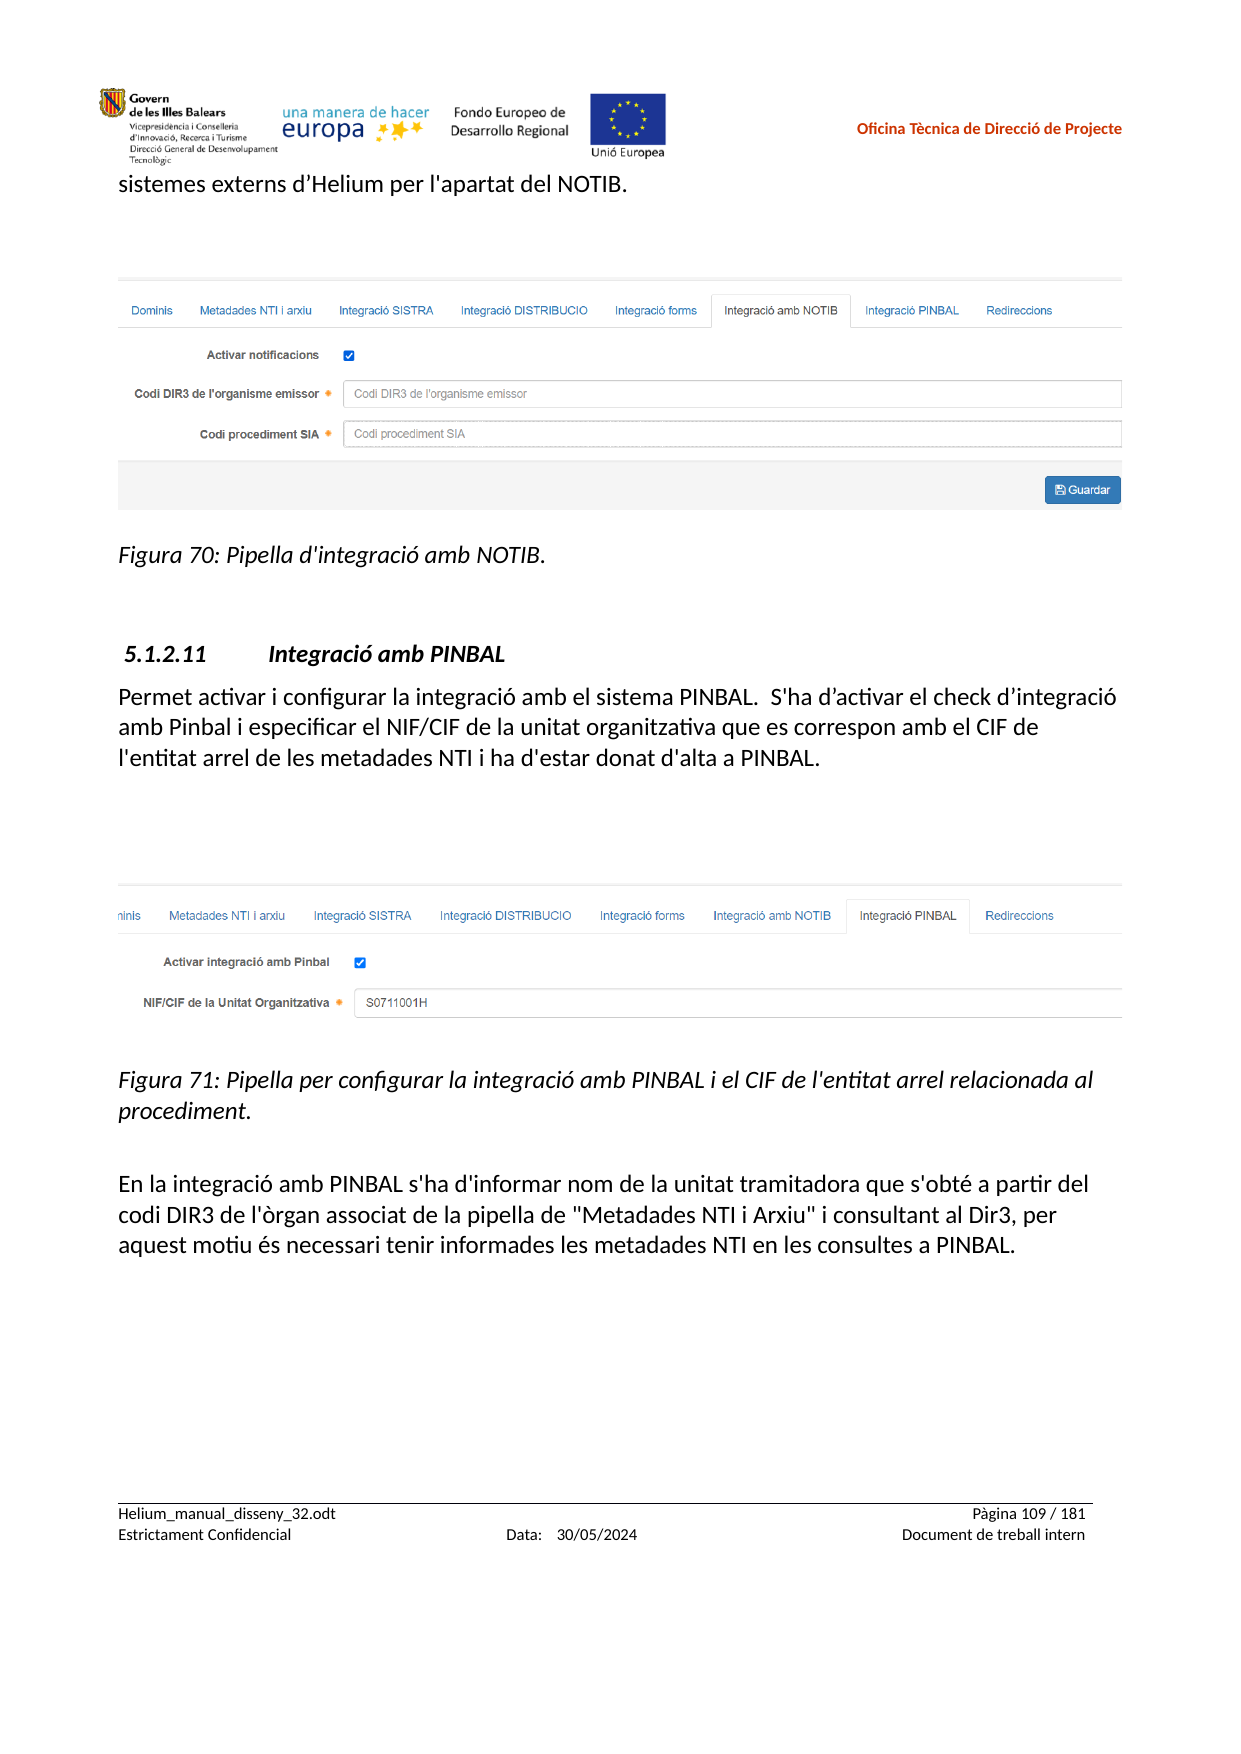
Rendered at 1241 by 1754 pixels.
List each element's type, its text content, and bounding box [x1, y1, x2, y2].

subtitle Integració amb PINBAL [118, 638, 1122, 668]
picture [118, 277, 1123, 510]
text sistemes externs d’Helium per l'apartat del NOTIB. [118, 168, 1122, 198]
picture [99, 87, 668, 166]
text En la integració amb PINBAL s'ha d'informar nom de la unitat tramitadora que s'obté a partir del codi DIR3 de l'òrgan associat de la pipella de "Metadades NTI i Arxiu" i consultant al Dir3, per aquest motiu és necessari tenir informades les metadades NTI en les consultes a PINBAL. [118, 1168, 1122, 1260]
text Figura 71: Pipella per configurar la integració amb PINBAL i el CIF de l'entitat arrel relacionada al procediment. [118, 1065, 1122, 1125]
text Permet activar i configurar la integració amb el sistema PINBAL. S'ha d’activar el check d’integració amb Pinbal i especificar el NIF/CIF de la unitat organitzativa que es correspon amb el CIF de l'entitat arrel de les metadades NTI i ha d'estar donat d'alta a PINBAL. [118, 681, 1122, 773]
text Figura 70: Pipella d'integració amb NOTIB. [118, 510, 1122, 570]
picture [118, 883, 1123, 1065]
